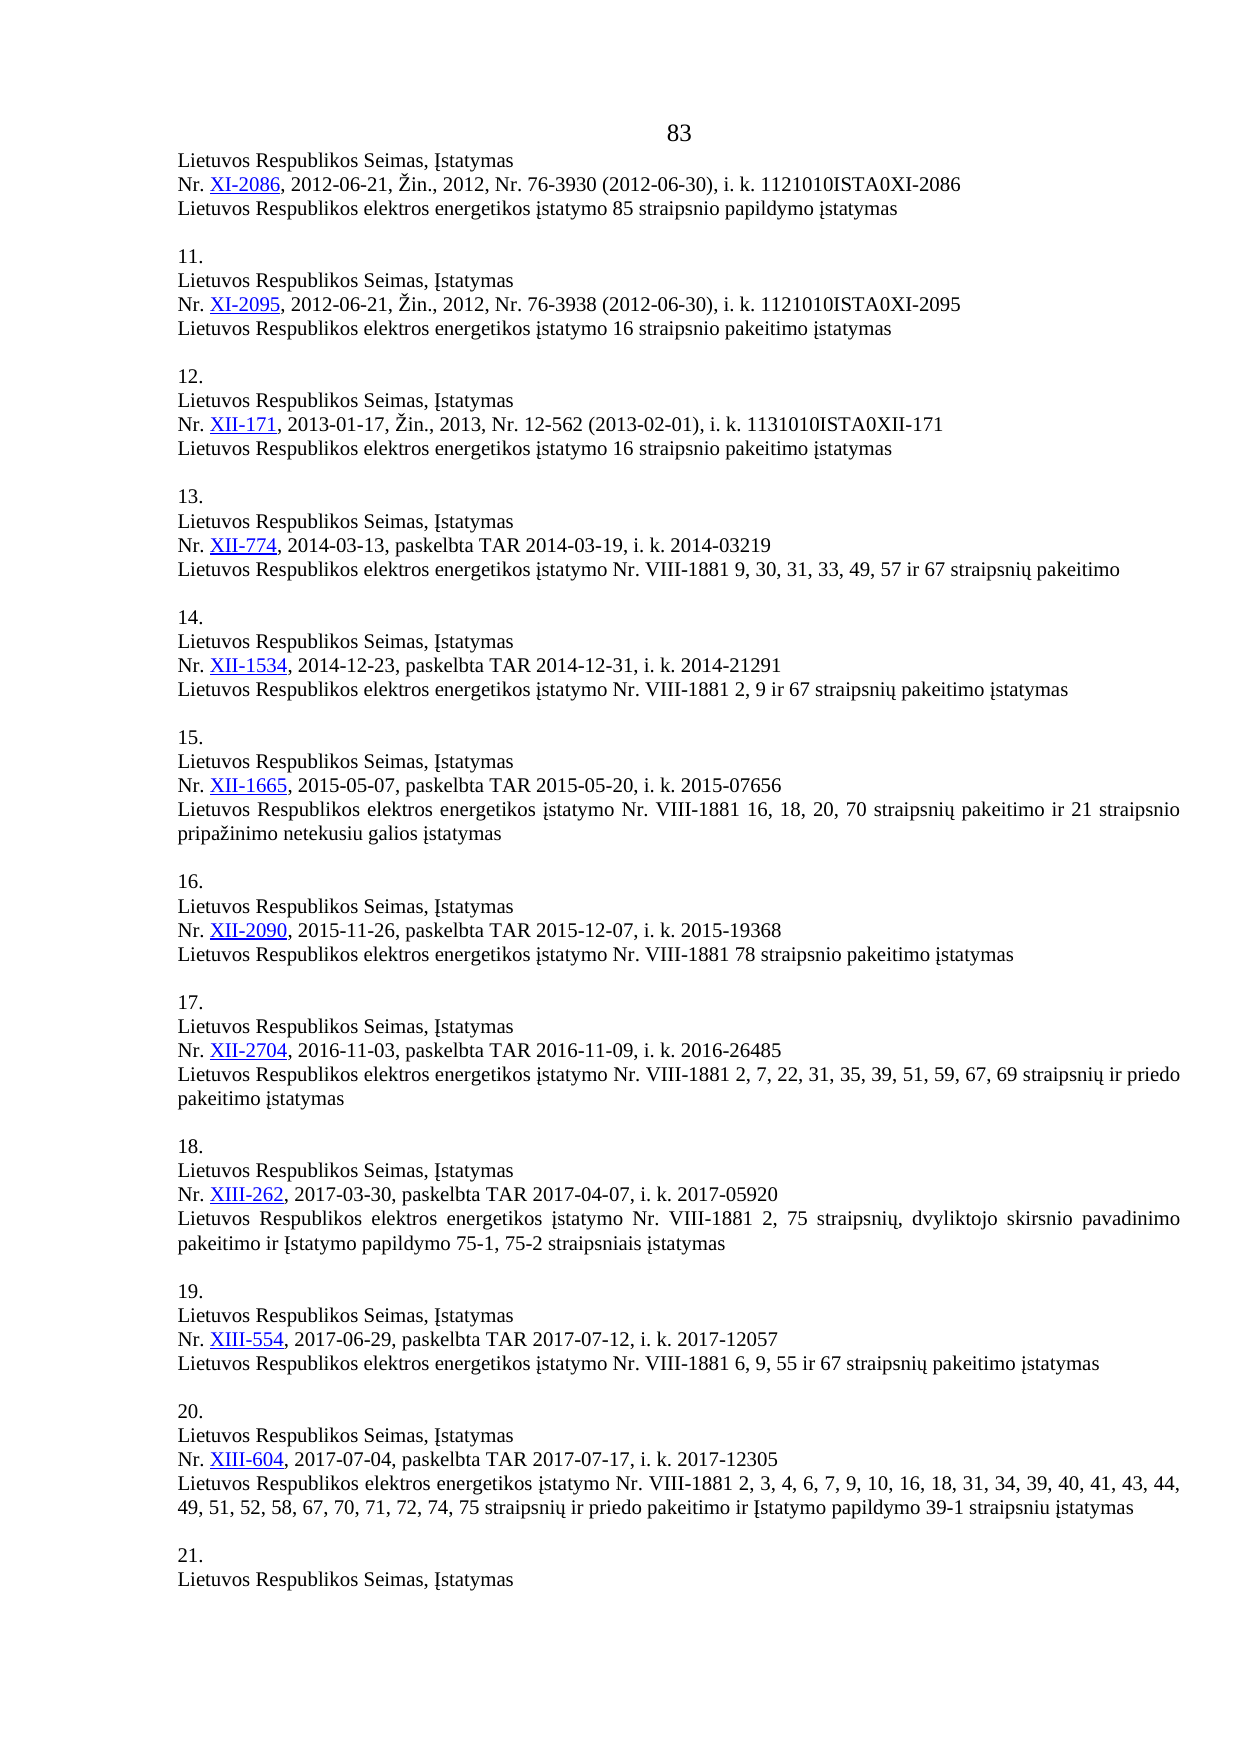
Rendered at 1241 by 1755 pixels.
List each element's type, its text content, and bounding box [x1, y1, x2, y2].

text Lietuvos Respublikos elektros energetikos įstatymo Nr. VIII-1881 2, 3, 4, 6, 7, 9, 10, 16, 18, 31, 34, 39, 40, 41, 43, 44, 49, 51, 52, 58, 67, 70, 71, 72, 74, 75 straipsnių ir priedo pakeitimo ir Įstatymo papildymo 39-1 straipsniu įstatymas [177, 1471, 1181, 1519]
text 15. [177, 725, 1181, 749]
text 11. [177, 244, 1181, 268]
text Nr. XII-1665, 2015-05-07, paskelbta TAR 2015-05-20, i. k. 2015-07656 [177, 773, 1181, 797]
text Lietuvos Respublikos elektros energetikos įstatymo Nr. VIII-1881 16, 18, 20, 70 straipsnių pakeitimo ir 21 straipsnio pripažinimo netekusiu galios įstatymas [177, 797, 1181, 845]
text Lietuvos Respublikos Seimas, Įstatymas [177, 629, 1181, 653]
text 12. [177, 364, 1181, 388]
text 13. [177, 484, 1181, 508]
text Lietuvos Respublikos Seimas, Įstatymas [177, 268, 1181, 292]
text Nr. XII-774, 2014-03-13, paskelbta TAR 2014-03-19, i. k. 2014-03219 [177, 533, 1181, 557]
text Lietuvos Respublikos elektros energetikos įstatymo Nr. VIII-1881 78 straipsnio pakeitimo įstatymas [177, 942, 1181, 966]
text Lietuvos Respublikos elektros energetikos įstatymo Nr. VIII-1881 2, 9 ir 67 straipsnių pakeitimo įstatymas [177, 677, 1181, 701]
text 21. [177, 1543, 1181, 1567]
text Lietuvos Respublikos Seimas, Įstatymas [177, 1567, 1181, 1591]
text Nr. XII-171, 2013-01-17, Žin., 2013, Nr. 12-562 (2013-02-01), i. k. 1131010ISTA0XII-171 [177, 412, 1181, 436]
text 18. [177, 1134, 1181, 1158]
text Nr. XII-2704, 2016-11-03, paskelbta TAR 2016-11-09, i. k. 2016-26485 [177, 1038, 1181, 1062]
text Lietuvos Respublikos Seimas, Įstatymas [177, 893, 1181, 918]
text Lietuvos Respublikos Seimas, Įstatymas [177, 749, 1181, 773]
text Nr. XI-2086, 2012-06-21, Žin., 2012, Nr. 76-3930 (2012-06-30), i. k. 1121010ISTA0XI-2086 [177, 172, 1181, 196]
text Lietuvos Respublikos elektros energetikos įstatymo Nr. VIII-1881 9, 30, 31, 33, 49, 57 ir 67 straipsnių pakeitimo [177, 557, 1181, 581]
text Lietuvos Respublikos elektros energetikos įstatymo 16 straipsnio pakeitimo įstatymas [177, 316, 1181, 340]
text Lietuvos Respublikos Seimas, Įstatymas [177, 388, 1181, 412]
text Nr. XIII-262, 2017-03-30, paskelbta TAR 2017-04-07, i. k. 2017-05920 [177, 1182, 1181, 1206]
text Lietuvos Respublikos Seimas, Įstatymas [177, 1158, 1181, 1182]
text Lietuvos Respublikos elektros energetikos įstatymo 85 straipsnio papildymo įstatymas [177, 196, 1181, 220]
text Nr. XII-2090, 2015-11-26, paskelbta TAR 2015-12-07, i. k. 2015-19368 [177, 918, 1181, 942]
text Nr. XI-2095, 2012-06-21, Žin., 2012, Nr. 76-3938 (2012-06-30), i. k. 1121010ISTA0XI-2095 [177, 292, 1181, 316]
text 17. [177, 990, 1181, 1014]
text Lietuvos Respublikos Seimas, Įstatymas [177, 1303, 1181, 1327]
text Lietuvos Respublikos elektros energetikos įstatymo Nr. VIII-1881 2, 75 straipsnių, dvyliktojo skirsnio pavadinimo pakeitimo ir Įstatymo papildymo 75-1, 75-2 straipsniais įstatymas [177, 1206, 1181, 1254]
text 20. [177, 1399, 1181, 1423]
text Lietuvos Respublikos Seimas, Įstatymas [177, 508, 1181, 533]
text Lietuvos Respublikos elektros energetikos įstatymo Nr. VIII-1881 6, 9, 55 ir 67 straipsnių pakeitimo įstatymas [177, 1351, 1181, 1375]
text 16. [177, 869, 1181, 893]
text 19. [177, 1278, 1181, 1303]
text Lietuvos Respublikos Seimas, Įstatymas [177, 148, 1181, 172]
text Lietuvos Respublikos elektros energetikos įstatymo Nr. VIII-1881 2, 7, 22, 31, 35, 39, 51, 59, 67, 69 straipsnių ir priedo pakeitimo įstatymas [177, 1062, 1181, 1110]
text Nr. XII-1534, 2014-12-23, paskelbta TAR 2014-12-31, i. k. 2014-21291 [177, 653, 1181, 677]
text 14. [177, 605, 1181, 629]
text Lietuvos Respublikos elektros energetikos įstatymo 16 straipsnio pakeitimo įstatymas [177, 436, 1181, 460]
text Nr. XIII-604, 2017-07-04, paskelbta TAR 2017-07-17, i. k. 2017-12305 [177, 1447, 1181, 1471]
text Lietuvos Respublikos Seimas, Įstatymas [177, 1423, 1181, 1447]
text Lietuvos Respublikos Seimas, Įstatymas [177, 1014, 1181, 1038]
text Nr. XIII-554, 2017-06-29, paskelbta TAR 2017-07-12, i. k. 2017-12057 [177, 1327, 1181, 1351]
